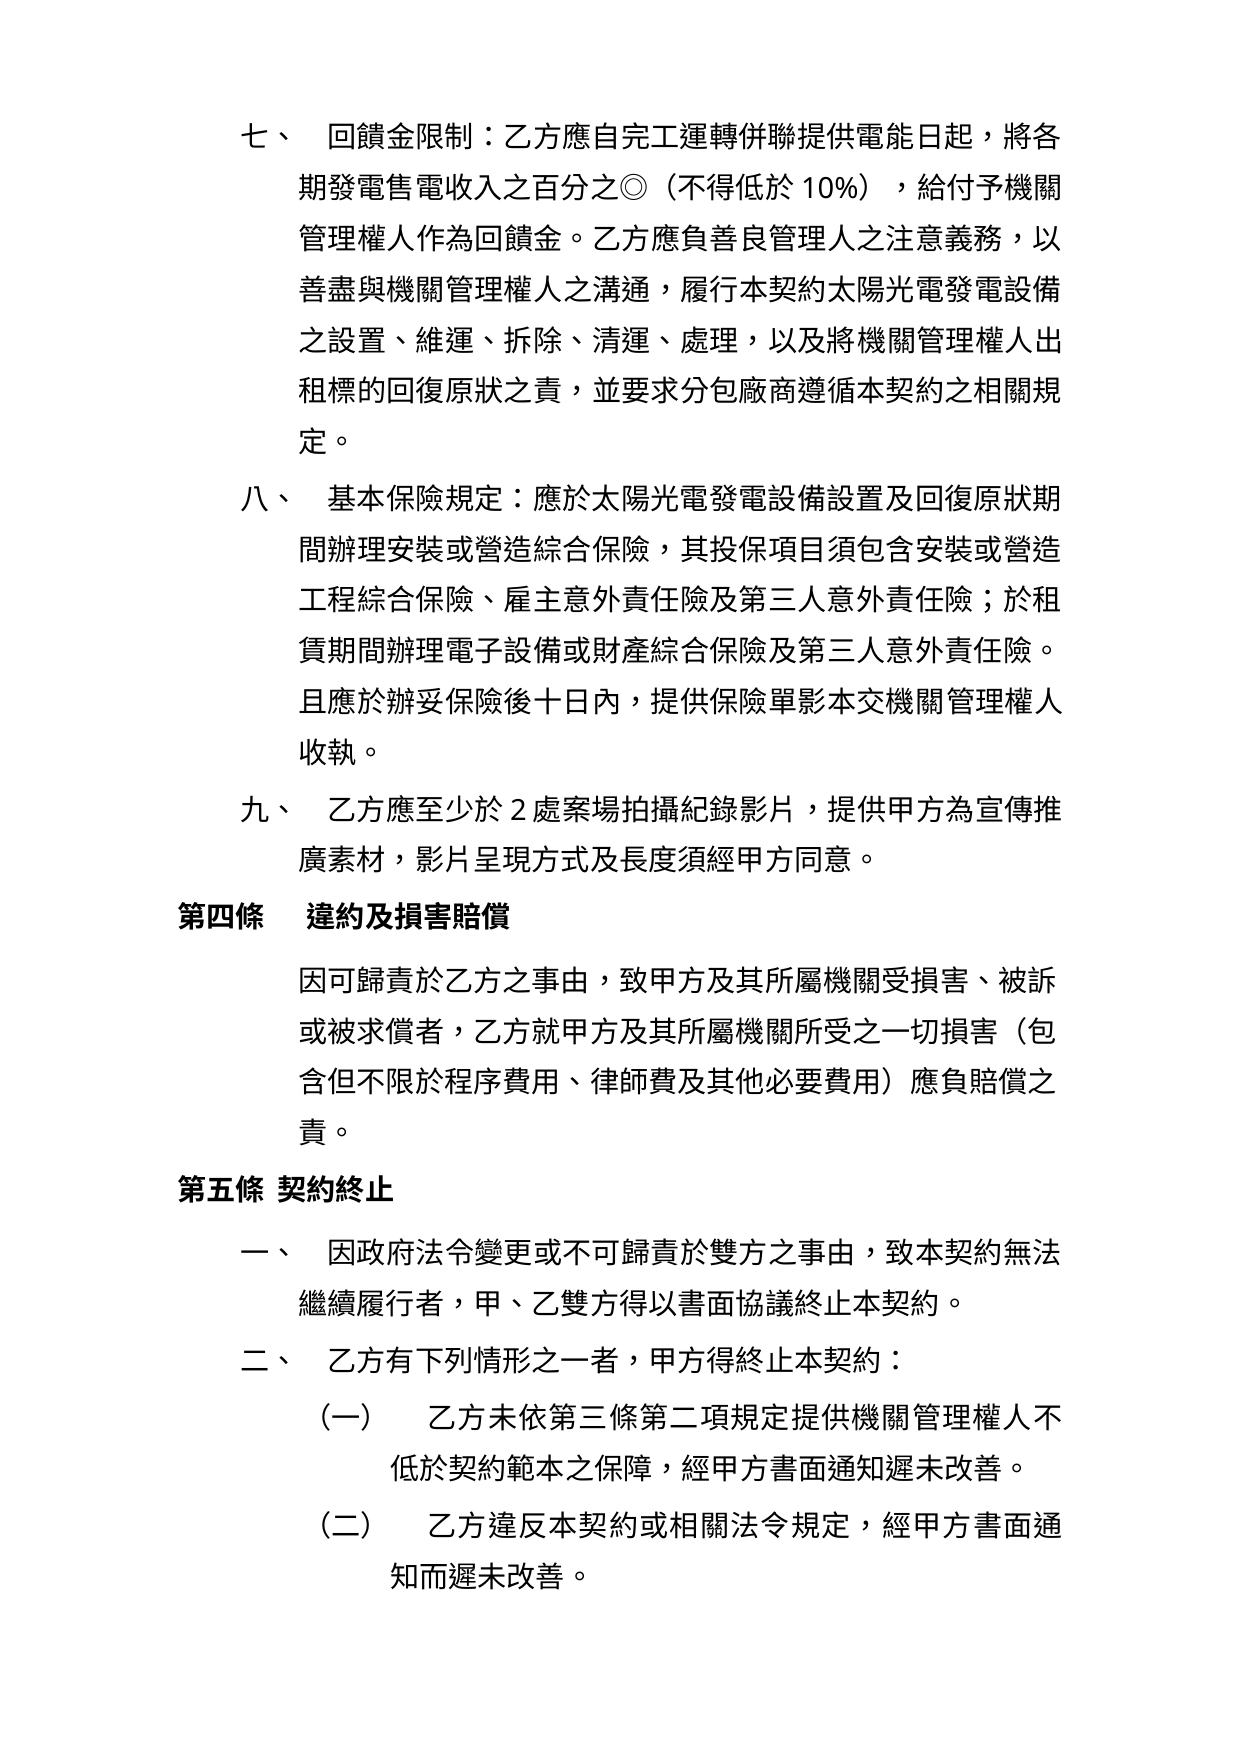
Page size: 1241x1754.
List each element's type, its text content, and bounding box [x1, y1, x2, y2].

list 基本保險規定：應於太陽光電發電設備設置及回復原狀期間辦理安裝或營造綜合保險，其投保項目須包含安裝或營造工程綜合保險、雇主意外責任險及第三人意外責任險；於租賃期間辦理電子設備或財產綜合保險及第三人意外責任險。且應於辦妥保險後十日內，提供保險單影本交機關管理權人收執。 [240, 476, 1063, 771]
subtitle 違約及損害賠償 [177, 894, 1063, 936]
list 因可歸責於乙方之事由，致甲方及其所屬機關受損害、被訴或被求償者，乙方就甲方及其所屬機關所受之一切損害（包含但不限於程序費用、律師費及其他必要費用）應負賠償之責。 [298, 957, 1063, 1152]
list 回饋金限制：乙方應自完工運轉併聯提供電能日起，將各期發電售電收入之百分之◎（不得低於10%），給付予機關管理權人作為回饋金。乙方應負善良管理人之注意義務，以善盡與機關管理權人之溝通，履行本契約太陽光電發電設備之設置、維運、拆除、清運、處理，以及將機關管理權人出租標的回復原狀之責，並要求分包廠商遵循本契約之相關規定。 [240, 114, 1063, 461]
list 乙方未依第三條第二項規定提供機關管理權人不低於契約範本之保障，經甲方書面通知遲未改善。 [302, 1395, 1063, 1488]
list 因政府法令變更或不可歸責於雙方之事由，致本契約無法繼續履行者，甲、乙雙方得以書面協議終止本契約。 [240, 1230, 1063, 1323]
list 乙方有下列情形之一者，甲方得終止本契約： [240, 1338, 1063, 1380]
subtitle 契約終止 [177, 1167, 1063, 1209]
list 乙方應至少於2處案場拍攝紀錄影片，提供甲方為宣傳推廣素材，影片呈現方式及長度須經甲方同意。 [240, 786, 1063, 879]
list 乙方違反本契約或相關法令規定，經甲方書面通知而遲未改善。 [302, 1502, 1063, 1595]
